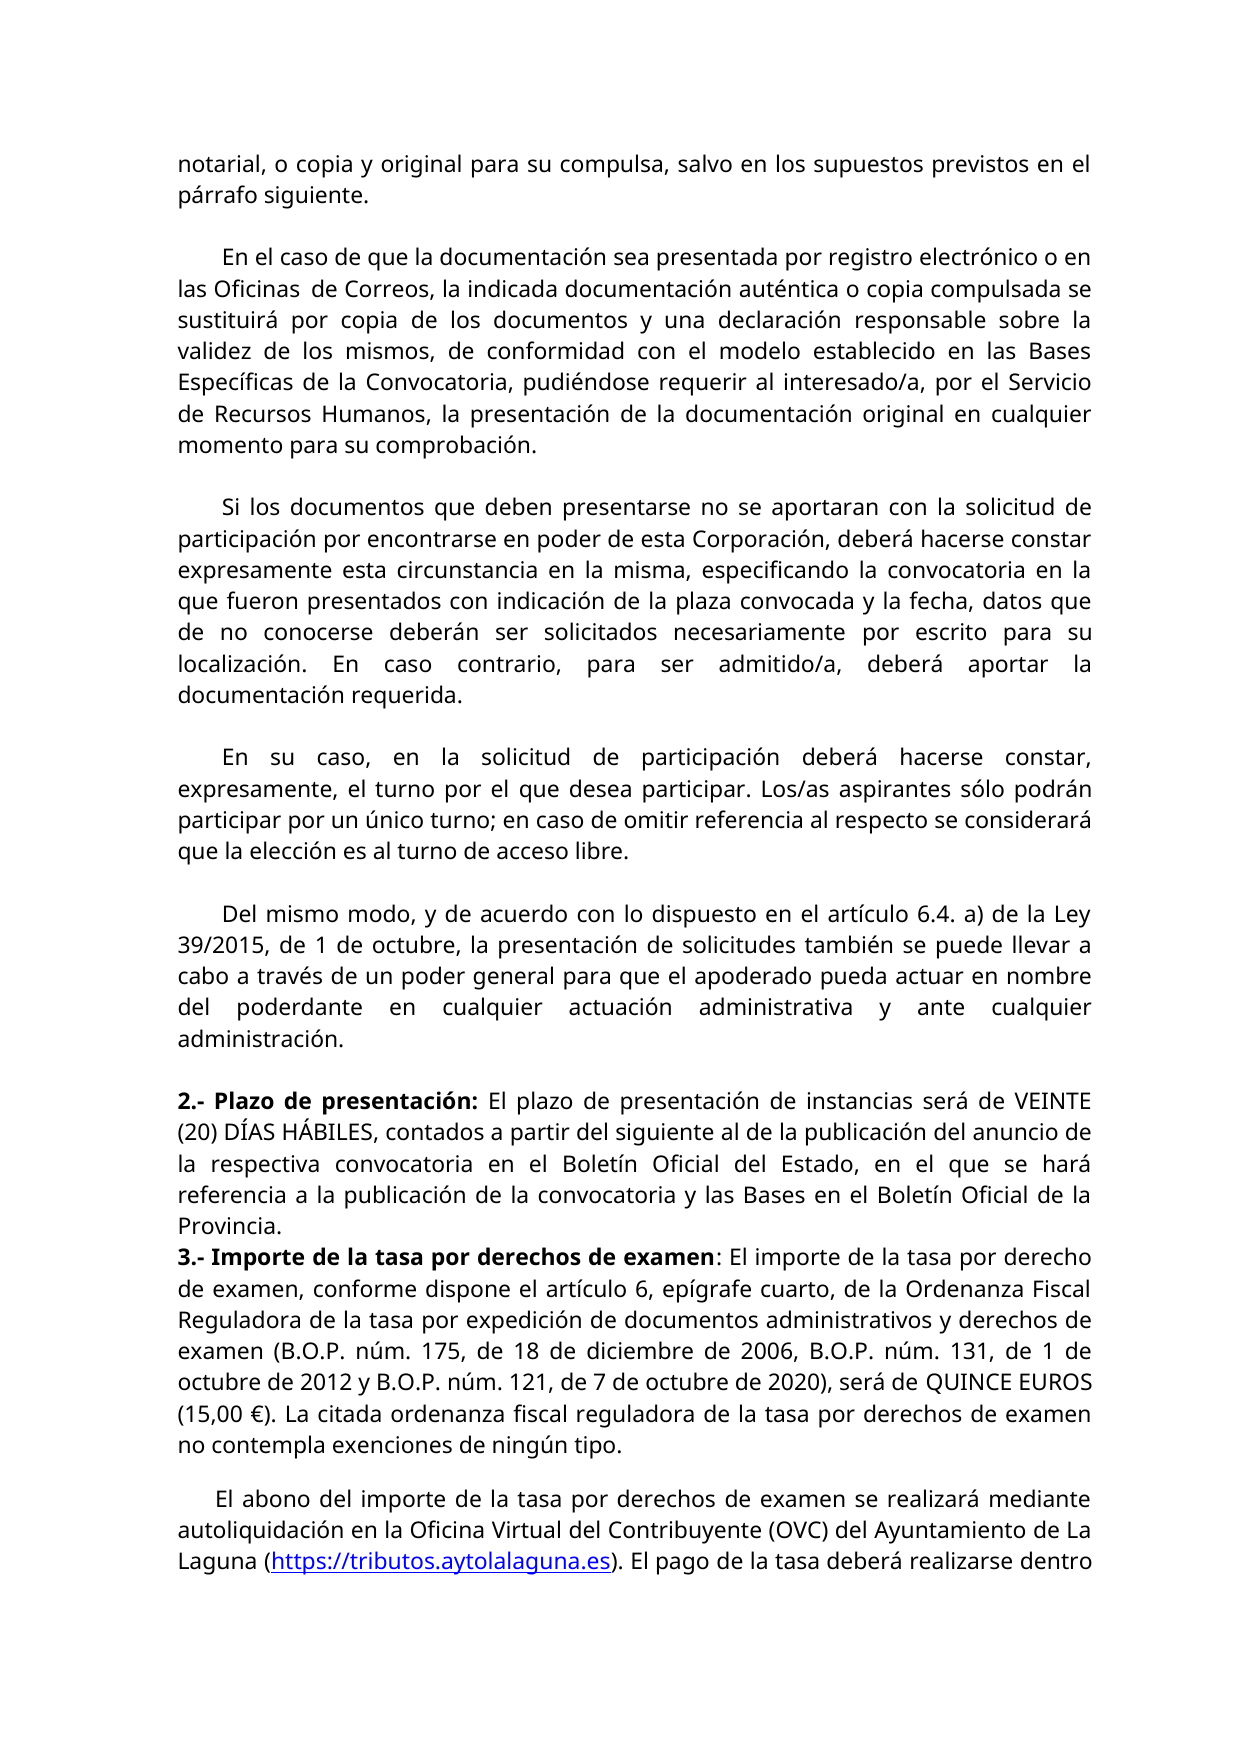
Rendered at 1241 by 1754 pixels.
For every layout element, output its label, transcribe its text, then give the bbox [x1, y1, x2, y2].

text Si los documentos que deben presentarse no se aportaran con la solicitud de participación por encontrarse en poder de esta Corporación, deberá hacerse constar expresamente esta circunstancia en la misma, especificando la convocatoria en la que fueron presentados con indicación de la plaza convocada y la fecha, datos que de no conocerse deberán ser solicitados necesariamente por escrito para su localización. En caso contrario, para ser admitido/a, deberá aportar la documentación requerida. [177, 491, 1093, 710]
text 3.- Importe de la tasa por derechos de examen: El importe de la tasa por derecho de examen, conforme dispone el artículo 6, epígrafe cuarto, de la Ordenanza Fiscal Reguladora de la tasa por expedición de documentos administrativos y derechos de examen (B.O.P. núm. 175, de 18 de diciembre de 2006, B.O.P. núm. 131, de 1 de octubre de 2012 y B.O.P. núm. 121, de 7 de octubre de 2020), será de QUINCE EUROS (15,00 €). La citada ordenanza fiscal reguladora de la tasa por derechos de examen no contempla exenciones de ningún tipo. [177, 1241, 1093, 1460]
text Del mismo modo, y de acuerdo con lo dispuesto en el artículo 6.4. a) de la Ley 39/2015, de 1 de octubre, la presentación de solicitudes también se puede llevar a cabo a través de un poder general para que el apoderado pueda actuar en nombre del poderdante en cualquier actuación administrativa y ante cualquier administración. [177, 898, 1093, 1054]
text 2.- Plazo de presentación: El plazo de presentación de instancias será de VEINTE (20) DÍAS HÁBILES, contados a partir del siguiente al de la publicación del anuncio de la respectiva convocatoria en el Boletín Oficial del Estado, en el que se hará referencia a la publicación de la convocatoria y las Bases en el Boletín Oficial de la Provincia. [177, 1085, 1093, 1241]
text El abono del importe de la tasa por derechos de examen se realizará mediante autoliquidación en la Oficina Virtual del Contribuyente (OVC) del Ayuntamiento de La Laguna (https://tributos.aytolalaguna.es). El pago de la tasa deberá realizarse dentro [177, 1483, 1093, 1577]
text notarial, o copia y original para su compulsa, salvo en los supuestos previstos en el párrafo siguiente. [177, 148, 1093, 210]
text En su caso, en la solicitud de participación deberá hacerse constar, expresamente, el turno por el que desea participar. Los/as aspirantes sólo podrán participar por un único turno; en caso de omitir referencia al respecto se considerará que la elección es al turno de acceso libre. [177, 741, 1093, 866]
text En el caso de que la documentación sea presentada por registro electrónico o en las Oficinas de Correos, la indicada documentación auténtica o copia compulsada se sustituirá por copia de los documentos y una declaración responsable sobre la validez de los mismos, de conformidad con el modelo establecido en las Bases Específicas de la Convocatoria, pudiéndose requerir al interesado/a, por el Servicio de Recursos Humanos, la presentación de la documentación original en cualquier momento para su comprobación. [177, 241, 1093, 460]
